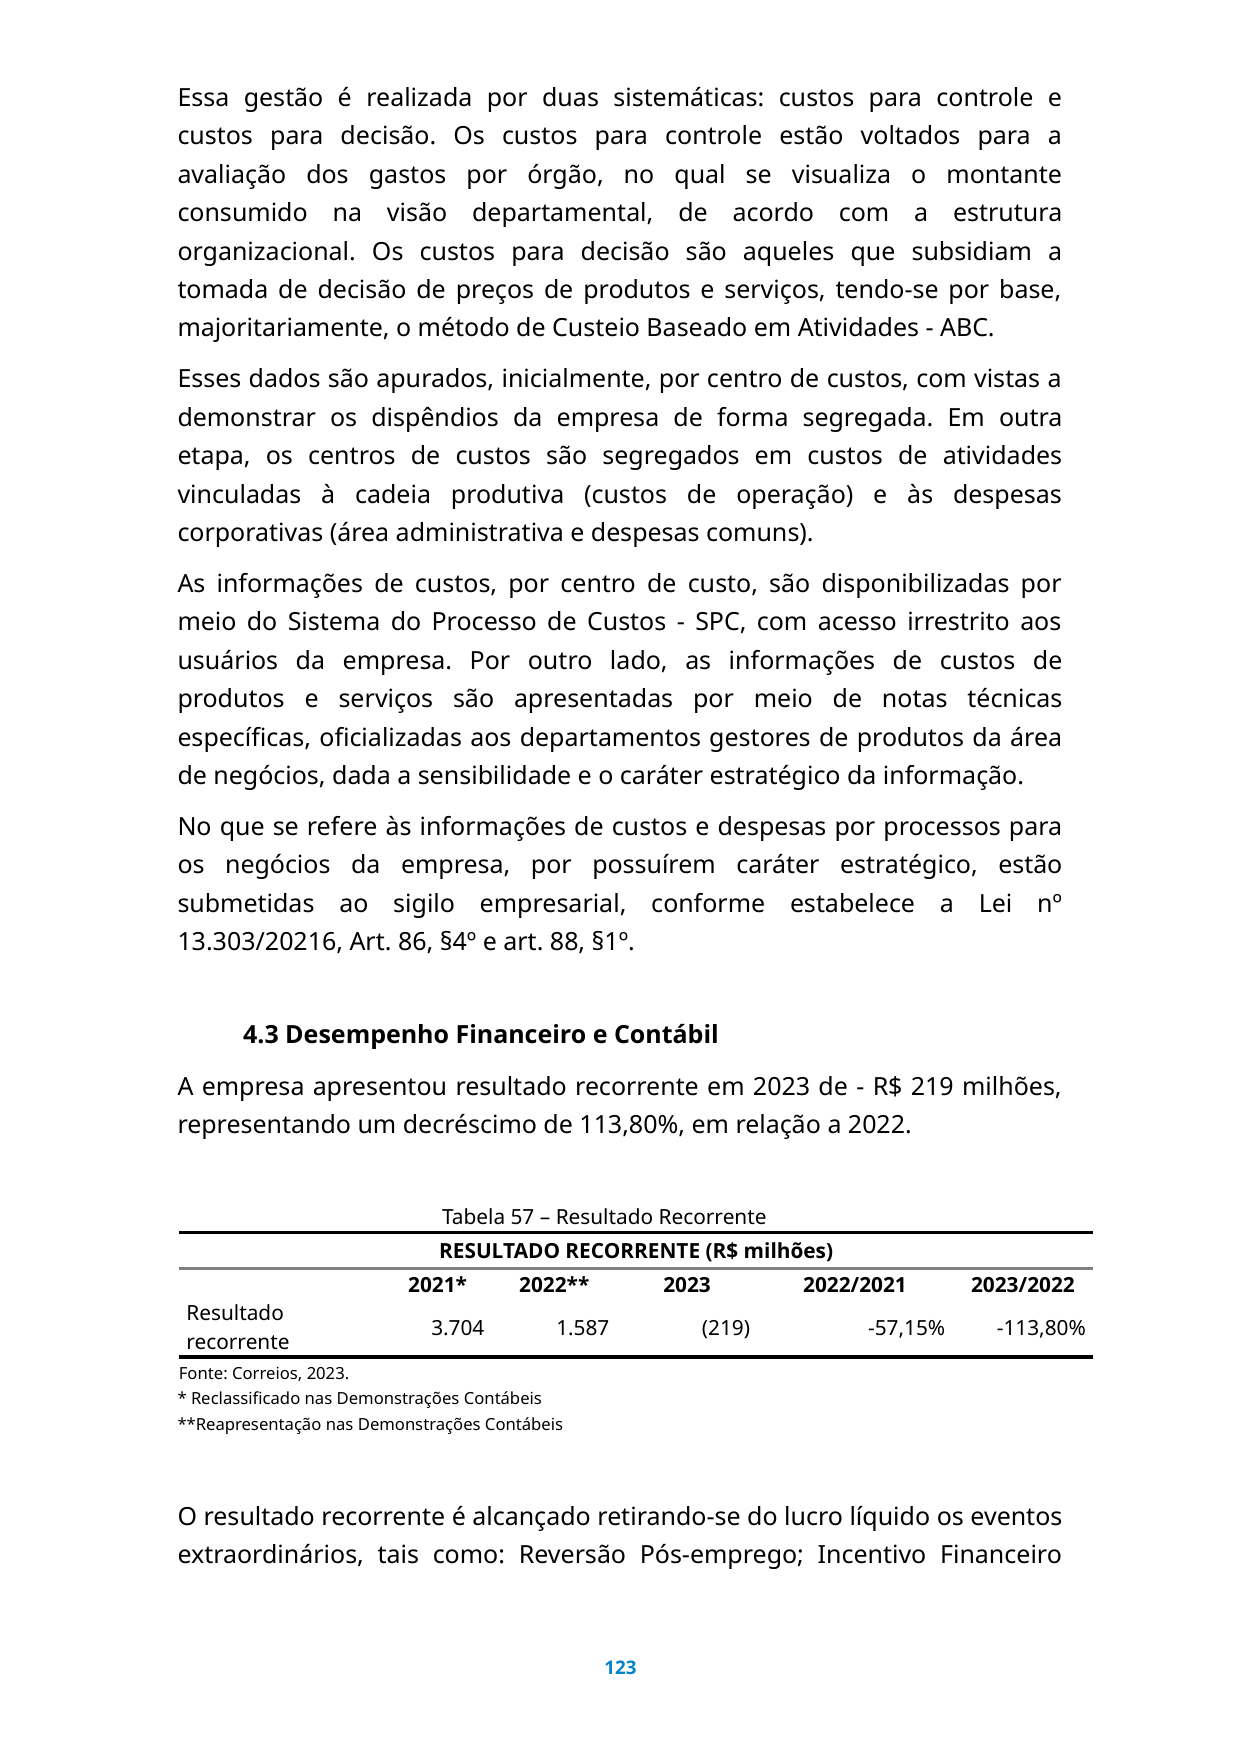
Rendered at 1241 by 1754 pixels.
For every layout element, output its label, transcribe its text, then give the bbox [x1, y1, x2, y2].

table_cell 2023 [616, 1270, 757, 1298]
list Tabela 57 – Resultado Recorrente [145, 1200, 1063, 1231]
table_cell 2023/2022 [953, 1270, 1093, 1298]
table_cell -113,80% [953, 1299, 1093, 1355]
table_cell 2022/2021 [757, 1270, 952, 1298]
text As informações de custos, por centro de custo, são disponibilizadas por meio do Sistema do Processo de Custos - SPC, com acesso irrestrito aos usuários da empresa. Por outro lado, as informações de custos de produtos e serviços são apresentadas por meio de notas técnicas específicas, oficializadas aos departamentos gestores de produtos da área de negócios, dada a sensibilidade e o caráter estratégico da informação. [177, 561, 1063, 792]
table_cell 2021* [383, 1270, 491, 1298]
text A empresa apresentou resultado recorrente em 2023 de - R$ 219 milhões, representando um decréscimo de 113,80%, em relação a 2022. [177, 1064, 1063, 1141]
subtitle 4.3 Desempenho Financeiro e Contábil [177, 1017, 1063, 1051]
table_cell Resultado recorrente [179, 1299, 383, 1355]
table_cell 2022** [491, 1270, 616, 1298]
text * Reclassificado nas Demonstrações Contábeis [177, 1384, 1063, 1410]
text Fonte: Correios, 2023. [177, 1358, 1063, 1384]
table_cell (219) [616, 1299, 757, 1355]
table_header RESULTADO RECORRENTE (R$ milhões) [179, 1234, 1093, 1267]
table_cell 1.587 [491, 1299, 616, 1355]
table_cell -57,15% [757, 1299, 952, 1355]
text Essa gestão é realizada por duas sistemáticas: custos para controle e custos para decisão. Os custos para controle estão voltados para a avaliação dos gastos por órgão, no qual se visualiza o montante consumido na visão departamental, de acordo com a estrutura organizacional. Os custos para decisão são aqueles que subsidiam a tomada de decisão de preços de produtos e serviços, tendo-se por base, majoritariamente, o método de Custeio Baseado em Atividades - ABC. [177, 75, 1063, 344]
text No que se refere às informações de custos e despesas por processos para os negócios da empresa, por possuírem caráter estratégico, estão submetidas ao sigilo empresarial, conforme estabelece a Lei nº 13.303/20216, Art. 86, §4º e art. 88, §1º. [177, 804, 1063, 958]
text O resultado recorrente é alcançado retirando-se do lucro líquido os eventos extraordinários, tais como: Reversão Pós-emprego; Incentivo Financeiro [177, 1494, 1063, 1571]
table_cell [179, 1270, 383, 1298]
text Esses dados são apurados, inicialmente, por centro de custos, com vistas a demonstrar os dispêndios da empresa de forma segregada. Em outra etapa, os centros de custos são segregados em custos de atividades vinculadas à cadeia produtiva (custos de operação) e às despesas corporativas (área administrativa e despesas comuns). [177, 357, 1063, 549]
text **Reapresentação nas Demonstrações Contábeis [177, 1410, 1063, 1435]
table_cell 3.704 [383, 1299, 491, 1355]
